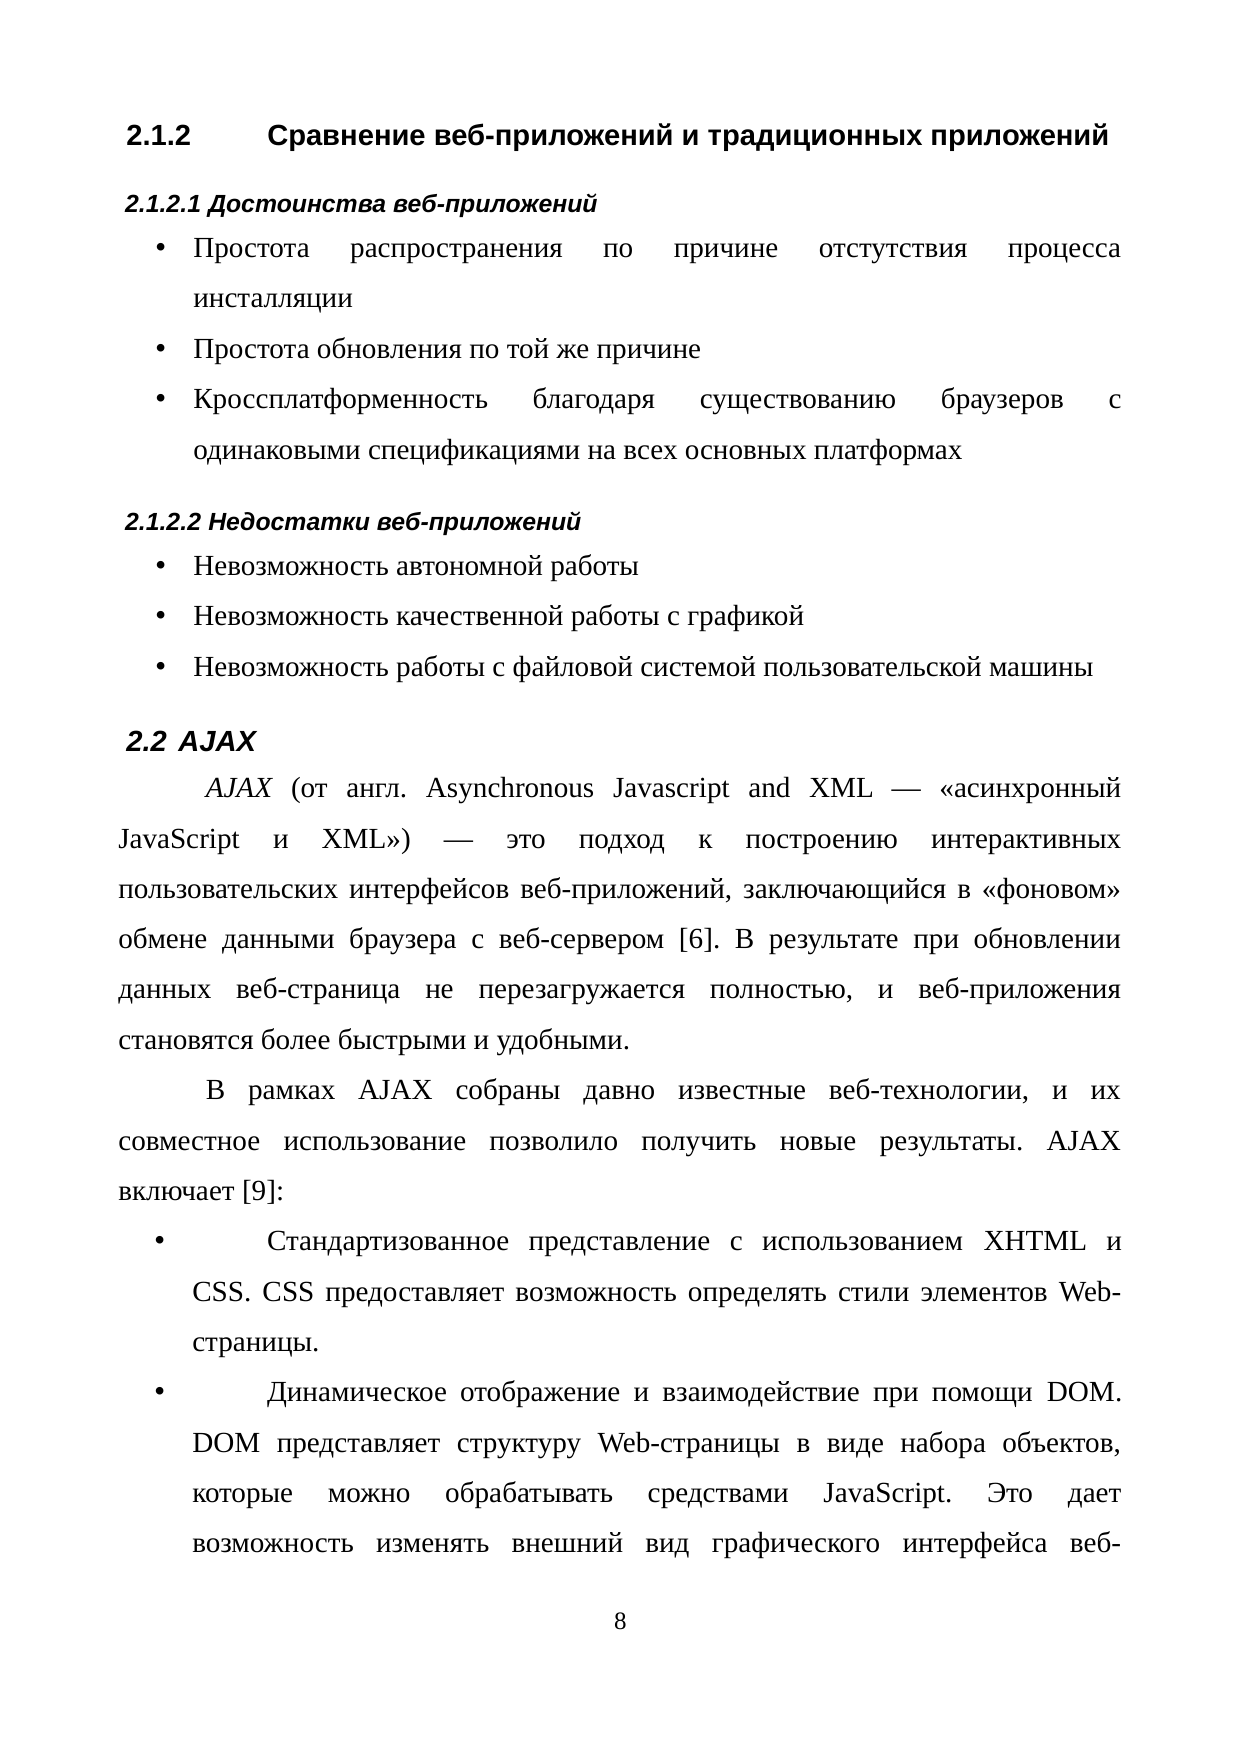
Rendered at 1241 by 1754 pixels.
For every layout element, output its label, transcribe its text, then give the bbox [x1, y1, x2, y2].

subtitle Сравнение веб-приложений и традиционных приложений [118, 118, 1122, 152]
list Невозможность работы с файловой системой пользовательской машины [156, 649, 1122, 683]
text В рамках AJAX собраны давно известные веб-технологии, и их совместное использование позволило получить новые результаты. AJAX включает [9]: [118, 1072, 1122, 1206]
list Невозможность качественной работы с графикой [156, 598, 1122, 632]
list Невозможность автономной работы [156, 548, 1122, 582]
subtitle Недостатки веб-приложений [118, 507, 1122, 536]
list Динамическое отображение и взаимодействие при помощи DOM. DOM представляет структуру Web-страницы в виде набора объектов, которые можно обрабатывать средствами JavaScript. Это дает возможность изменять внешний вид графического интерфейса веб- [154, 1374, 1122, 1559]
list Простота обновления по той же причине [156, 331, 1122, 364]
list Стандартизованное представление с использованием XHTML и CSS. CSS предоставляет возможность определять стили элементов Web-страницы. [154, 1223, 1122, 1357]
text AJAX (от англ. Asynchronous Javascript and XML — «асинхронный JavaScript и XML») — это подход к построению интерактивных пользовательских интерфейсов веб-приложений, заключающийся в «фоновом» обмене данными браузера с веб-сервером [6]. В результате при обновлении данных веб-страница не перезагружается полностью, и веб-приложения становятся более быстрыми и удобными. [118, 770, 1122, 1056]
subtitle AJAX [118, 724, 1122, 758]
subtitle Достоинства веб-приложений [118, 189, 1122, 218]
list Кроссплатформенность благодаря существованию браузеров с одинаковыми спецификациями на всех основных платформах [156, 381, 1122, 465]
list Простота распространения по причине отстутствия процесса инсталляции [156, 230, 1122, 314]
